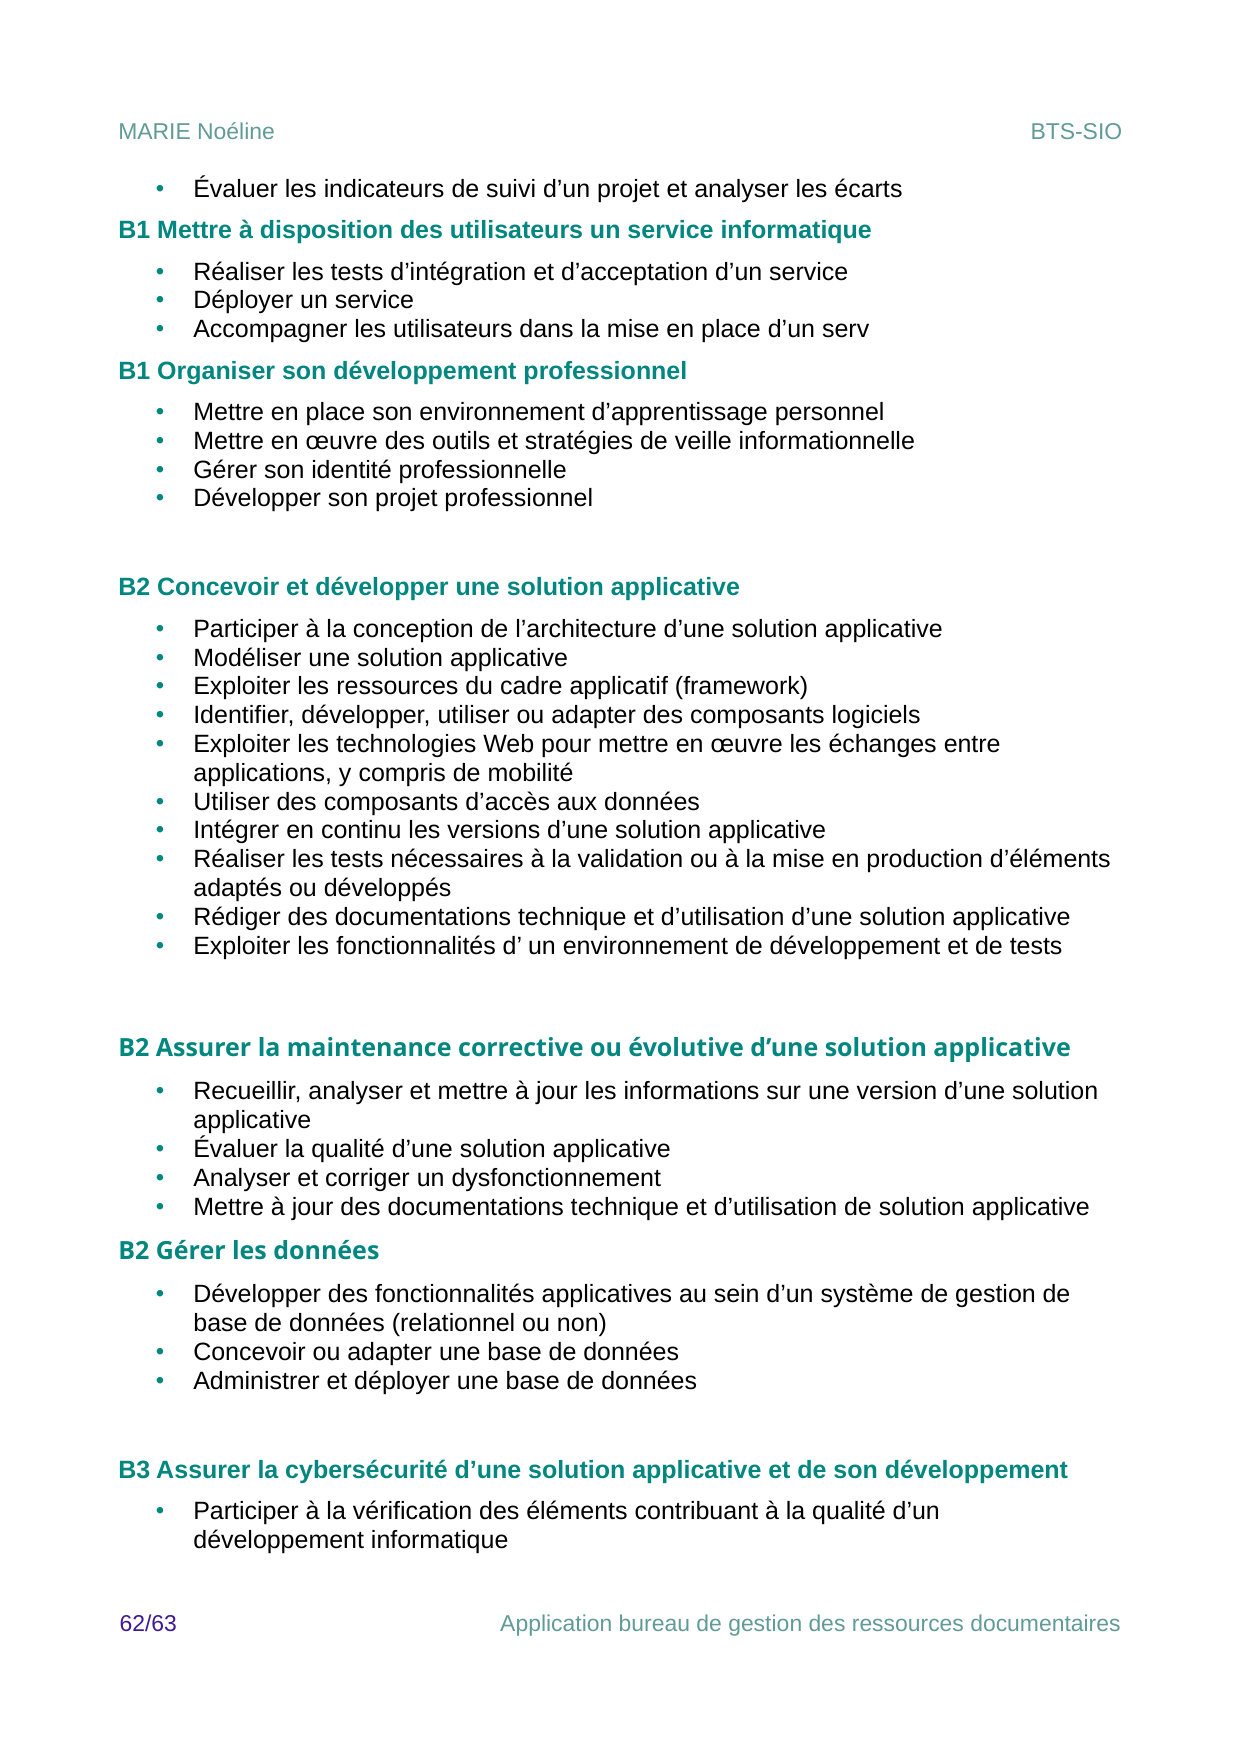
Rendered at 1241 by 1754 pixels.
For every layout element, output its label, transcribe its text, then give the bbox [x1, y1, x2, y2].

subtitle B3 Assurer la cybersécurité d’une solution applicative et de son développement [118, 1455, 1122, 1484]
list Déployer un service [156, 285, 1122, 314]
list Réaliser les tests d’intégration et d’acceptation d’un service [156, 257, 1122, 285]
list Mettre en œuvre des outils et stratégies de veille informationnelle [156, 426, 1122, 454]
list Gérer son identité professionnelle [156, 454, 1122, 483]
list Exploiter les technologies Web pour mettre en œuvre les échanges entre applications, y compris de mobilité [156, 729, 1122, 787]
subtitle B1 Organiser son développement professionnel [118, 356, 1122, 384]
list Rédiger des documentations technique et d’utilisation d’une solution applicative [156, 902, 1122, 931]
list Participer à la vérification des éléments contribuant à la qualité d’un développement informatique [156, 1496, 1122, 1554]
list Évaluer les indicateurs de suivi d’un projet et analyser les écarts [156, 174, 1122, 203]
list Développer son projet professionnel [156, 483, 1122, 512]
list Administrer et déployer une base de données [156, 1366, 1122, 1395]
list Évaluer la qualité d’une solution applicative [156, 1134, 1122, 1163]
list Exploiter les ressources du cadre applicatif (framework) [156, 671, 1122, 700]
subtitle B2 Concevoir et développer une solution applicative [118, 572, 1122, 601]
subtitle B2 Gérer les données [118, 1233, 1122, 1267]
subtitle B1 Mettre à disposition des utilisateurs un service informatique [118, 215, 1122, 244]
list Développer des fonctionnalités applicatives au sein d’un système de gestion de base de données (relationnel ou non) [156, 1279, 1122, 1337]
list Mettre à jour des documentations technique et d’utilisation de solution applicative [156, 1192, 1122, 1220]
list Réaliser les tests nécessaires à la validation ou à la mise en production d’éléments adaptés ou développés [156, 844, 1122, 902]
list Intégrer en continu les versions d’une solution applicative [156, 816, 1122, 844]
list Participer à la conception de l’architecture d’une solution applicative [156, 614, 1122, 642]
list Exploiter les fonctionnalités d’ un environnement de développement et de tests [156, 931, 1122, 960]
subtitle B2 Assurer la maintenance corrective ou évolutive d’une solution applicative [118, 1030, 1122, 1064]
list Mettre en place son environnement d’apprentissage personnel [156, 397, 1122, 426]
list Recueillir, analyser et mettre à jour les informations sur une version d’une solution applicative [156, 1076, 1122, 1134]
list Accompagner les utilisateurs dans la mise en place d’un serv [156, 314, 1122, 343]
list Modéliser une solution applicative [156, 642, 1122, 671]
list Concevoir ou adapter une base de données [156, 1337, 1122, 1366]
list Utiliser des composants d’accès aux données [156, 787, 1122, 816]
list Identifier, développer, utiliser ou adapter des composants logiciels [156, 700, 1122, 729]
list Analyser et corriger un dysfonctionnement [156, 1163, 1122, 1192]
